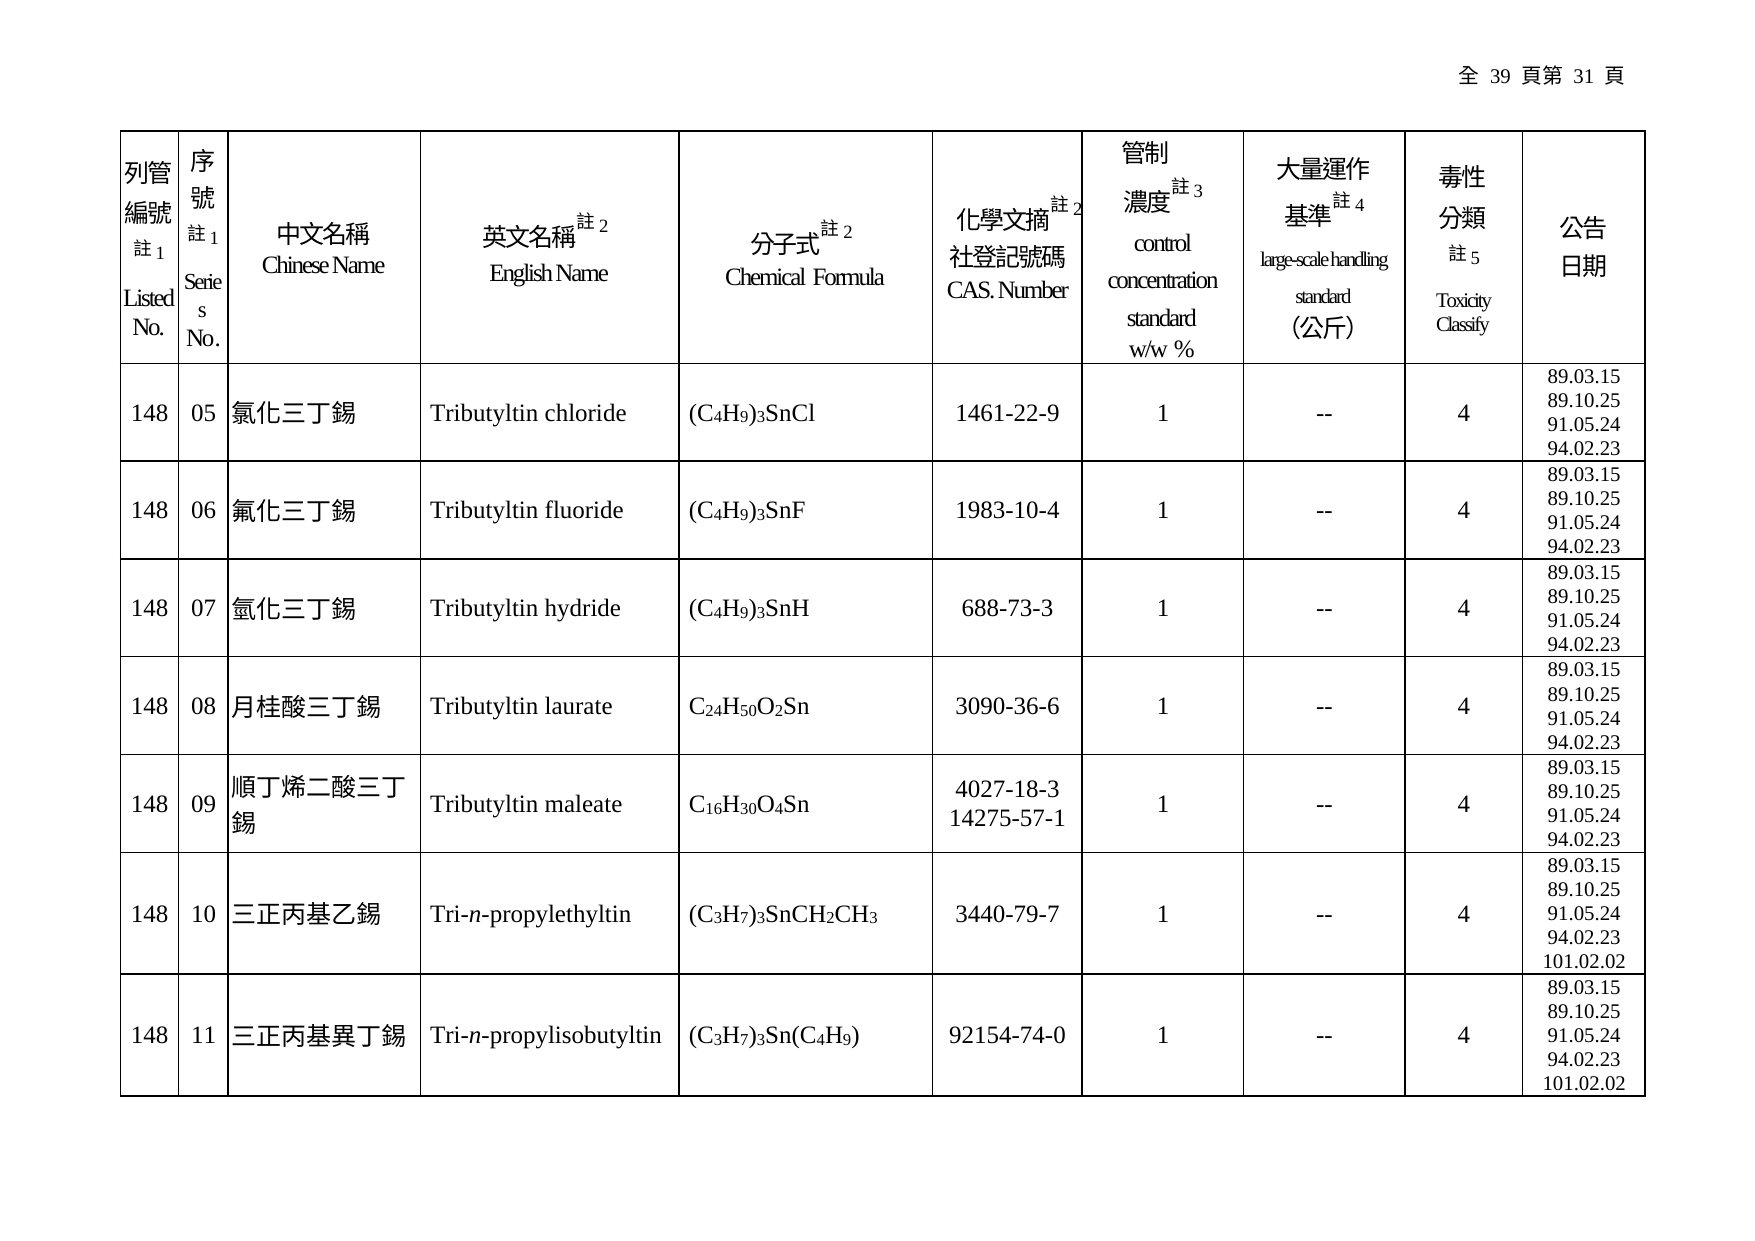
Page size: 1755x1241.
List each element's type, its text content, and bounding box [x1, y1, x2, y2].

table_cell 4 [1406, 364, 1522, 460]
table_header 序號 註1 Series No. [179, 132, 227, 362]
table_cell -- [1244, 755, 1404, 851]
table_cell 89.03.15 89.10.25 91.05.24 94.02.23 [1523, 755, 1644, 851]
table_cell 1 [1083, 462, 1243, 558]
table_cell 4 [1406, 560, 1522, 656]
table_cell (C4H9)3SnCl [680, 364, 932, 460]
table_cell 92154-74-0 [933, 975, 1081, 1095]
table_cell 148 [121, 364, 178, 460]
table_cell 1 [1083, 853, 1243, 973]
table_cell -- [1244, 853, 1404, 973]
table_cell Tributyltin fluoride [421, 462, 678, 558]
table_cell 10 [179, 853, 227, 973]
table_cell 09 [179, 755, 227, 851]
table_cell -- [1244, 364, 1404, 460]
table_cell 688-73-3 [933, 560, 1081, 656]
table_cell Tributyltin chloride [421, 364, 678, 460]
table_cell (C3H7)3SnCH2CH3 [680, 853, 932, 973]
table_cell 氫化三丁錫 [229, 560, 420, 656]
table_header 分子式註2 Chemical Formula [680, 132, 932, 362]
table_cell 148 [121, 755, 178, 851]
table_cell 3440-79-7 [933, 853, 1081, 973]
table_cell 89.03.15 89.10.25 91.05.24 94.02.23 [1523, 657, 1644, 754]
table_cell 1 [1083, 755, 1243, 851]
table_cell 11 [179, 975, 227, 1095]
table_cell 4 [1406, 657, 1522, 754]
table_cell -- [1244, 462, 1404, 558]
table_cell Tributyltin maleate [421, 755, 678, 851]
table_cell 4 [1406, 975, 1522, 1095]
table_cell Tri-n-propylisobutyltin [421, 975, 678, 1095]
table_cell 89.03.15 89.10.25 91.05.24 94.02.23 [1523, 364, 1644, 460]
table_cell 148 [121, 975, 178, 1095]
table_cell 月桂酸三丁錫 [229, 657, 420, 754]
table_cell 4 [1406, 462, 1522, 558]
table_header 大量運作 基準註4 large-scale handling standard （公斤） [1244, 132, 1404, 362]
table_cell 08 [179, 657, 227, 754]
table_cell 89.03.15 89.10.25 91.05.24 94.02.23 101.02.02 [1523, 853, 1644, 973]
table_cell 氯化三丁錫 [229, 364, 420, 460]
table_cell 1 [1083, 364, 1243, 460]
table_header 毒性 分類 註5 Toxicity Classify [1406, 132, 1522, 362]
table_header 中文名稱 Chinese Name [229, 132, 420, 362]
table_cell Tributyltin laurate [421, 657, 678, 754]
table_cell 三正丙基異丁錫 [229, 975, 420, 1095]
table_cell 1 [1083, 657, 1243, 754]
table_cell C16H30O4Sn [680, 755, 932, 851]
table_cell 05 [179, 364, 227, 460]
table_header 公告 日期 [1523, 132, 1644, 362]
table_header 列管 編號 註1 Listed No. [121, 132, 178, 362]
table_cell (C4H9)3SnF [680, 462, 932, 558]
table_cell 氟化三丁錫 [229, 462, 420, 558]
table_cell 三正丙基乙錫 [229, 853, 420, 973]
table_cell 148 [121, 853, 178, 973]
table_cell (C4H9)3SnH [680, 560, 932, 656]
table_cell 1 [1083, 975, 1243, 1095]
table_cell 07 [179, 560, 227, 656]
table_cell -- [1244, 975, 1404, 1095]
table_cell -- [1244, 560, 1404, 656]
table_cell 3090-36-6 [933, 657, 1081, 754]
table_cell 89.03.15 89.10.25 91.05.24 94.02.23 [1523, 560, 1644, 656]
table_header 管制 濃度註3 control concentration standard w/w % [1083, 132, 1243, 362]
table_cell 4027-18-3 14275-57-1 [933, 755, 1081, 851]
table_cell 4 [1406, 755, 1522, 851]
table_cell 順丁烯二酸三丁錫 [229, 755, 420, 851]
table_cell Tributyltin hydride [421, 560, 678, 656]
table_cell 1461-22-9 [933, 364, 1081, 460]
table_cell 1 [1083, 560, 1243, 656]
table_cell 4 [1406, 853, 1522, 973]
table_cell 89.03.15 89.10.25 91.05.24 94.02.23 101.02.02 [1523, 975, 1644, 1095]
table_cell 148 [121, 560, 178, 656]
table_cell Tri-n-propylethyltin [421, 853, 678, 973]
table_cell 1983-10-4 [933, 462, 1081, 558]
table_cell (C3H7)3Sn(C4H9) [680, 975, 932, 1095]
table_cell -- [1244, 657, 1404, 754]
table_cell 06 [179, 462, 227, 558]
table_header 化學文摘註2 社登記號碼 CAS. Number [933, 132, 1081, 362]
table_cell 148 [121, 657, 178, 754]
table_cell 89.03.15 89.10.25 91.05.24 94.02.23 [1523, 462, 1644, 558]
table_cell C24H50O2Sn [680, 657, 932, 754]
table_cell 148 [121, 462, 178, 558]
table_header 英文名稱註2 English Name [421, 132, 678, 362]
